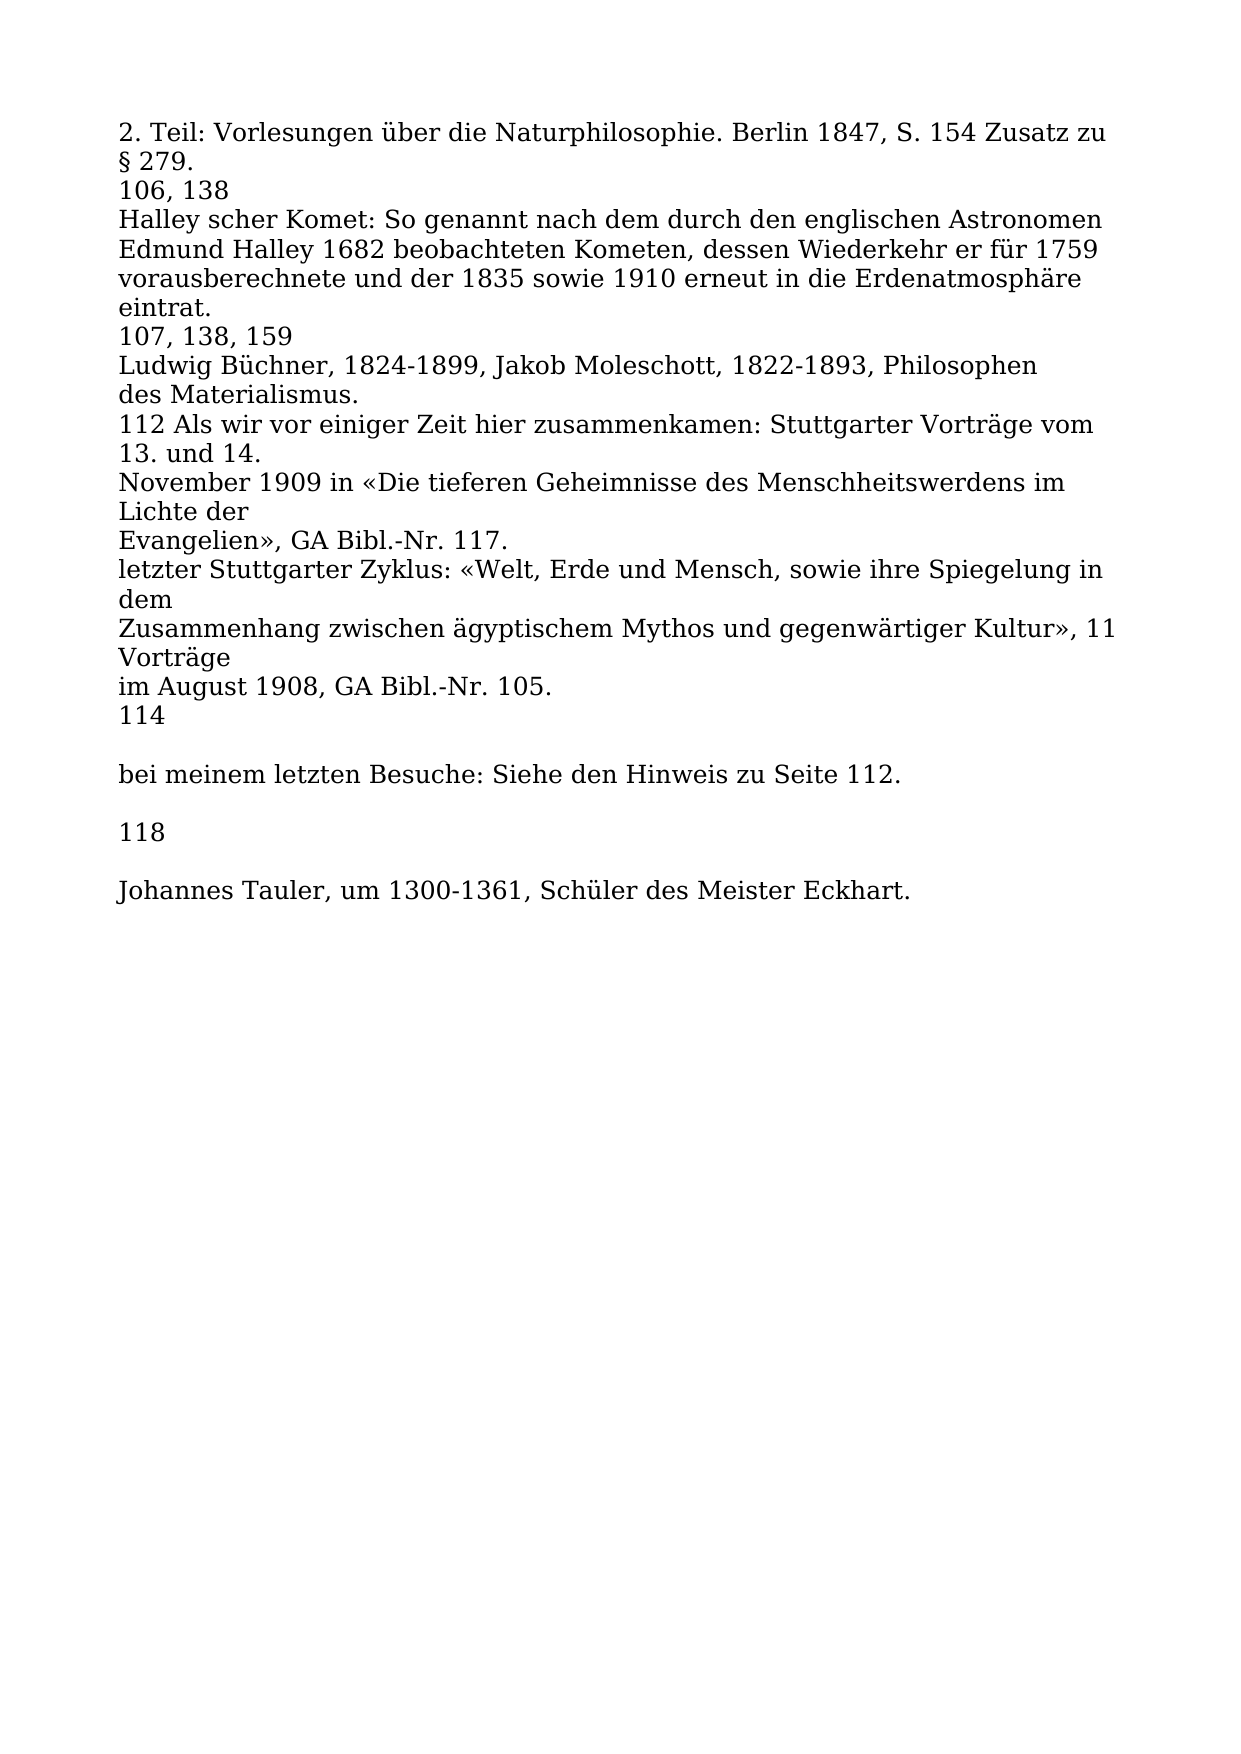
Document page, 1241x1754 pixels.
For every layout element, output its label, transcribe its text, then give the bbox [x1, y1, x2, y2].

text 114 [118, 701, 1122, 731]
text 118 [118, 818, 1122, 847]
text Zusammenhang zwischen ägyptischem Mythos und gegenwärtiger Kultur», 11 Vorträge [118, 614, 1122, 672]
text Evangelien», GA Bibl.-Nr. 117. [118, 526, 1122, 556]
text Edmund Halley 1682 beobachteten Kometen, dessen Wiederkehr er für 1759 [118, 235, 1122, 264]
text im August 1908, GA Bibl.-Nr. 105. [118, 672, 1122, 701]
text bei meinem letzten Besuche: Siehe den Hinweis zu Seite 112. [118, 760, 1122, 789]
text Ludwig Büchner, 1824-1899, Jakob Moleschott, 1822-1893, Philosophen [118, 351, 1122, 381]
text 106, 138 [118, 176, 1122, 206]
text vorausberechnete und der 1835 sowie 1910 erneut in die Erdenatmosphäre eintrat. [118, 264, 1122, 322]
text Halley scher Komet: So genannt nach dem durch den englischen Astronomen [118, 206, 1122, 235]
text 112 Als wir vor einiger Zeit hier zusammenkamen: Stuttgarter Vorträge vom 13. und 14. [118, 410, 1122, 468]
text des Materialismus. [118, 381, 1122, 410]
text November 1909 in «Die tieferen Geheimnisse des Menschheitswerdens im Lichte der [118, 468, 1122, 526]
text 2. Teil: Vorlesungen über die Naturphilosophie. Berlin 1847, S. 154 Zusatz zu § 279. [118, 118, 1122, 176]
text Johannes Tauler, um 1300-1361, Schüler des Meister Eckhart. [118, 876, 1122, 906]
text 107, 138, 159 [118, 322, 1122, 351]
text letzter Stuttgarter Zyklus: «Welt, Erde und Mensch, sowie ihre Spiegelung in dem [118, 556, 1122, 614]
